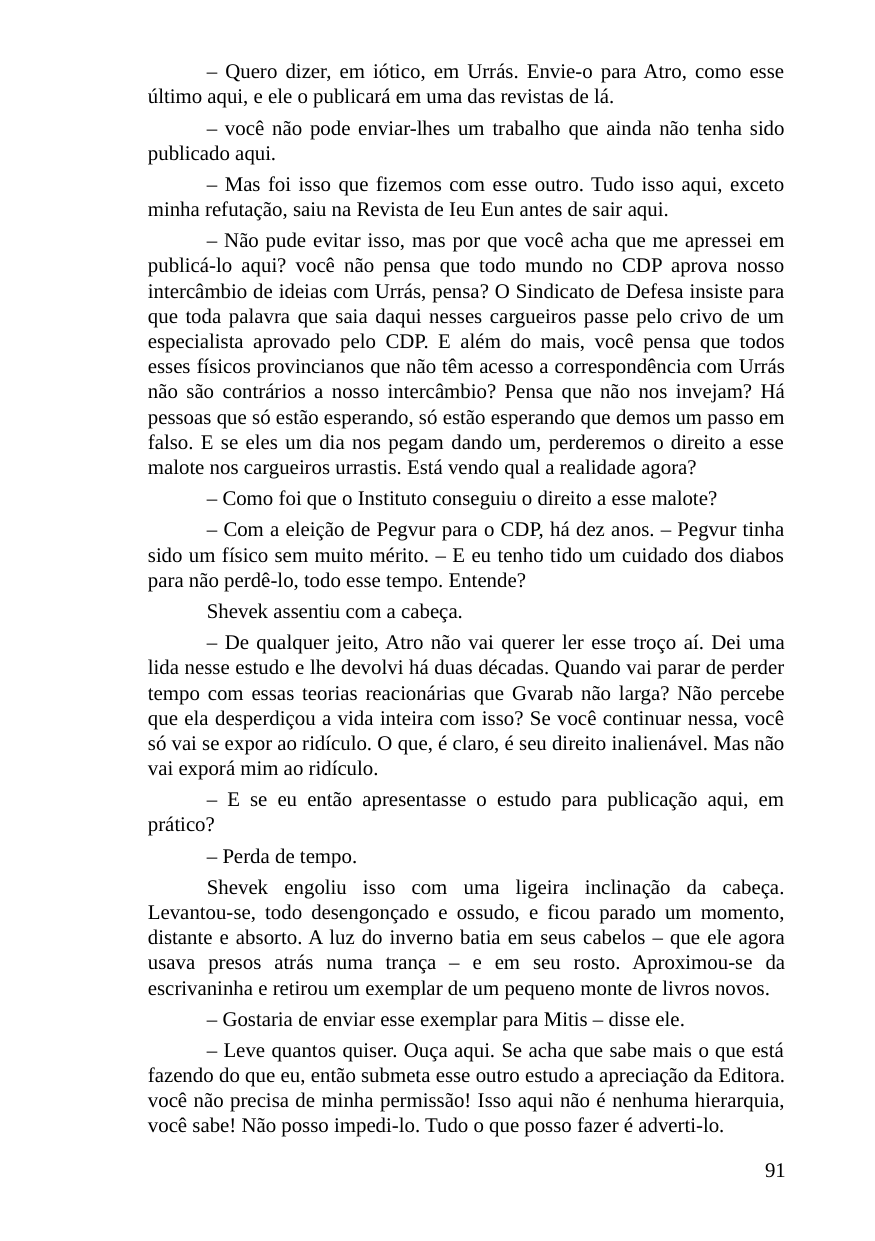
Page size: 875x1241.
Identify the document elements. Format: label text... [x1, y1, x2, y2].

text – E se eu então apresentasse o estudo para publicação aqui, em prático? [148, 787, 786, 836]
text – Perda de tempo. [148, 843, 786, 868]
text – Leve quantos quiser. Ouça aqui. Se acha que sabe mais o que está fazendo do que eu, então submeta esse outro estudo a apreciação da Editora. você não precisa de minha permissão! Isso aqui não é nenhuma hierarquia, você sabe! Não posso impedi-lo. Tudo o que posso fazer é adverti-lo. [148, 1038, 786, 1137]
text – Não pude evitar isso, mas por que você acha que me apressei em publicá-lo aqui? você não pensa que todo mundo no CDP aprova nosso intercâmbio de ideias com Urrás, pensa? O Sindicato de Defesa insiste para que toda palavra que saia daqui nesses cargueiros passe pelo crivo de um especialista aprovado pelo CDP. E além do mais, você pensa que todos esses físicos provincianos que não têm acesso a correspondência com Urrás não são contrários a nosso intercâmbio? Pensa que não nos invejam? Há pessoas que só estão esperando, só estão esperando que demos um passo em falso. E se eles um dia nos pegam dando um, perderemos o direito a esse malote nos cargueiros urrastis. Está vendo qual a realidade agora? [148, 228, 786, 479]
text – Como foi que o Instituto conseguiu o direito a esse malote? [148, 486, 786, 510]
text – Gostaria de enviar esse exemplar para Mitis – disse ele. [148, 1007, 786, 1031]
text Shevek assentiu com a cabeça. [148, 599, 786, 623]
text – Quero dizer, em iótico, em Urrás. Envie-o para Atro, como esse último aqui, e ele o publicará em uma das revistas de lá. [148, 59, 786, 108]
text Shevek engoliu isso com uma ligeira inclinação da cabeça. Levantou-se, todo desengonçado e ossudo, e ficou parado um momento, distante e absorto. A luz do inverno batia em seus cabelos – que ele agora usava presos atrás numa trança – e em seu rosto. Aproximou-se da escrivaninha e retirou um exemplar de um pequeno monte de livros novos. [148, 875, 786, 999]
text – De qualquer jeito, Atro não vai querer ler esse troço aí. Dei uma lida nesse estudo e lhe devolvi há duas décadas. Quando vai parar de perder tempo com essas teorias reacionárias que Gvarab não larga? Não percebe que ela desperdiçou a vida inteira com isso? Se você continuar nessa, você só vai se expor ao ridículo. O que, é claro, é seu direito inalienável. Mas não vai exporá mim ao ridículo. [148, 630, 786, 780]
text – Mas foi isso que fizemos com esse outro. Tudo isso aqui, exceto minha refutação, saiu na Revista de Ieu Eun antes de sair aqui. [148, 172, 786, 221]
text – Com a eleição de Pegvur para o CDP, há dez anos. – Pegvur tinha sido um físico sem muito mérito. – E eu tenho tido um cuidado dos diabos para não perdê-lo, todo esse tempo. Entende? [148, 517, 786, 592]
text – você não pode enviar-lhes um trabalho que ainda não tenha sido publicado aqui. [148, 115, 786, 165]
